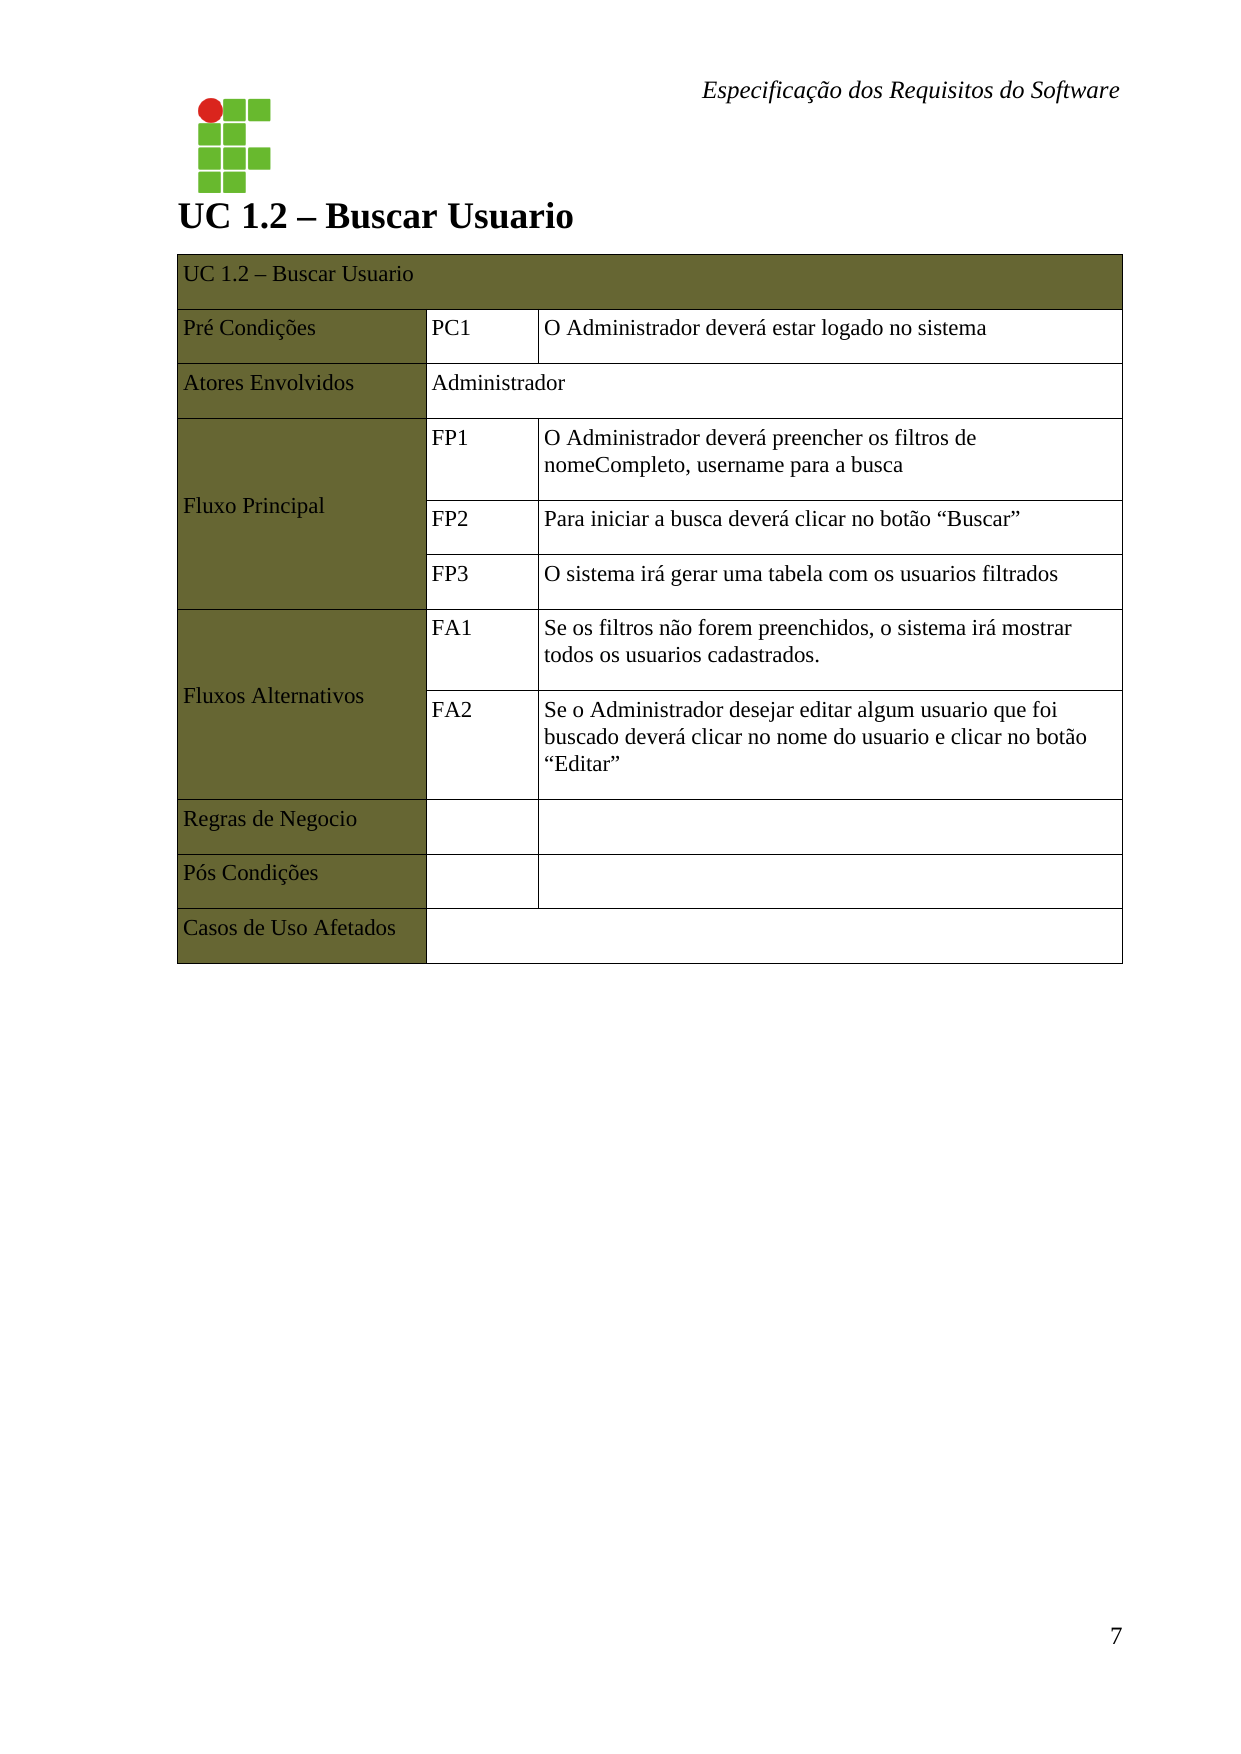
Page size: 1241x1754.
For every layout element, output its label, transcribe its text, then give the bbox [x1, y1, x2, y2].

table_cell O Administrador deverá estar logado no sistema [539, 310, 1122, 363]
table_cell [427, 800, 538, 854]
table_cell FP1 [427, 419, 538, 499]
table_cell FA2 [427, 691, 538, 799]
table_cell Administrador [427, 364, 1122, 418]
table_cell Para iniciar a busca deverá clicar no botão “Buscar” [539, 501, 1122, 554]
table_cell O Administrador deverá preencher os filtros de nomeCompleto, username para a busca [539, 419, 1122, 499]
table_cell Se os filtros não forem preenchidos, o sistema irá mostrar todos os usuarios cadastrados. [539, 610, 1122, 690]
table_cell FP2 [427, 501, 538, 554]
table_cell Atores Envolvidos [178, 364, 426, 418]
picture [195, 98, 271, 193]
table_cell FP3 [427, 555, 538, 609]
table_cell FA1 [427, 610, 538, 690]
table_cell [539, 800, 1122, 854]
table_cell Regras de Negocio [178, 800, 426, 854]
table_cell Pós Condições [178, 855, 426, 908]
text UC 1.2 – Buscar Usuario [177, 193, 1122, 236]
table_cell [427, 909, 1122, 963]
table_cell PC1 [427, 310, 538, 363]
table_cell O sistema irá gerar uma tabela com os usuarios filtrados [539, 555, 1122, 609]
table_cell Casos de Uso Afetados [178, 909, 426, 963]
table_cell Fluxos Alternativos [178, 610, 426, 799]
table_cell [539, 855, 1122, 908]
table_cell Fluxo Principal [178, 419, 426, 609]
table_cell Pré Condições [178, 310, 426, 363]
table_header UC 1.2 – Buscar Usuario [178, 255, 1122, 309]
table_cell [427, 855, 538, 908]
table_cell Se o Administrador desejar editar algum usuario que foi buscado deverá clicar no nome do usuario e clicar no botão “Editar” [539, 691, 1122, 799]
